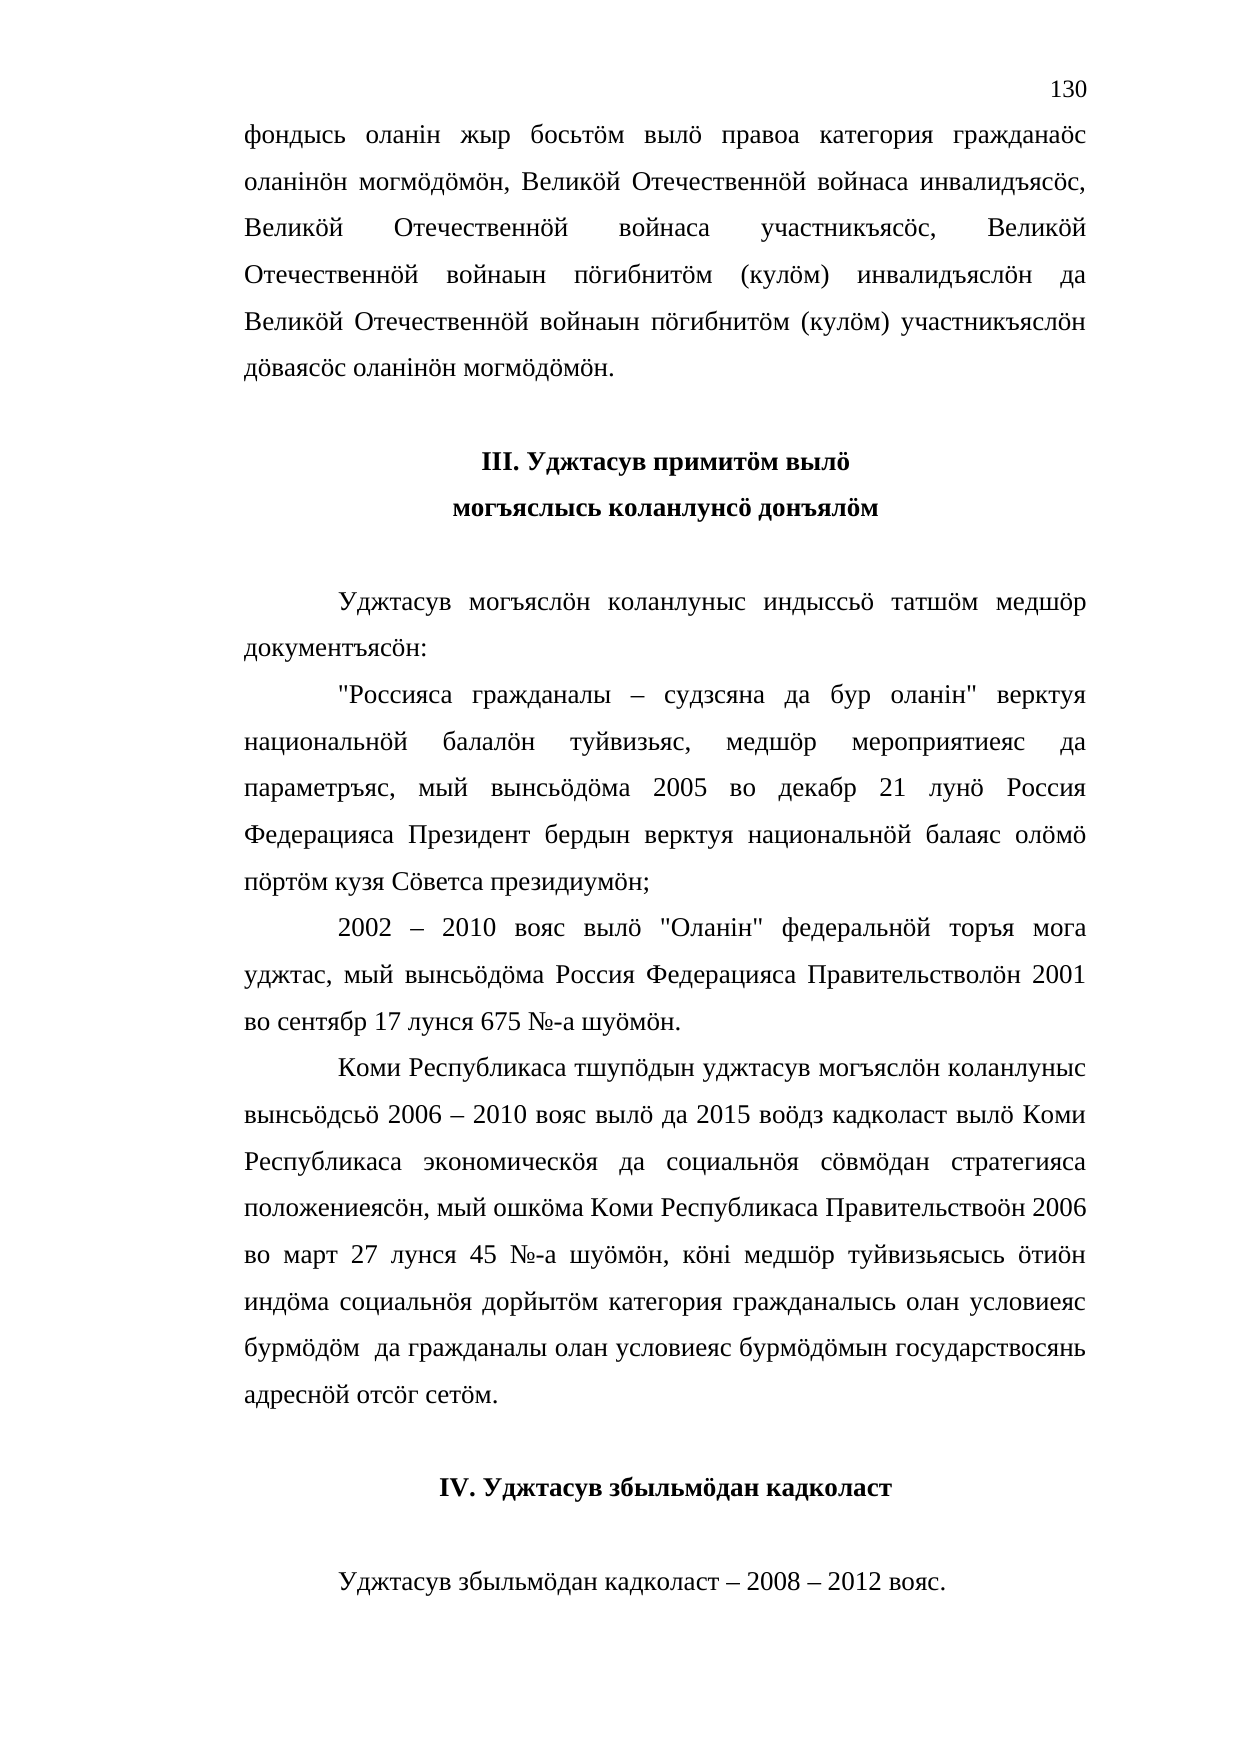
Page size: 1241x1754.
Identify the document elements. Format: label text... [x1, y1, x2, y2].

text "Россияса гражданалы – судзсяна да бур оланін" верктуя национальнöй балалöн туйвизьяс, медшöр мероприятиеяс да параметръяс, мый вынсьöдöма 2005 во декабр 21 лунö Россия Федерацияса Президент бердын верктуя национальнöй балаяс олöмö пöртöм кузя Сöветса президиумöн; [244, 678, 1087, 896]
text IV. Уджтасув збыльмöдан кадколаст [244, 1471, 1087, 1503]
text 2002 – 2010 вояс вылö "Оланін" федеральнöй торъя мога уджтас, мый вынсьöдöма Россия Федерацияса Правительстволöн 2001 во сентябр 17 лунся 675 №-а шуöмöн. [244, 911, 1087, 1036]
text III. Уджтасув примитöм вылö [244, 445, 1087, 476]
text Уджтасув могъяслöн коланлуныс индыссьö татшöм медшöр документъясöн: [244, 585, 1087, 663]
text фондысь оланін жыр босьтöм вылö правоа категория гражданаöс оланінöн могмöдöмöн, Великöй Отечественнöй войнаса инвалидъясöс, Великöй Отечественнöй войнаса участникъясöс, Великöй Отечественнöй войнаын пöгибнитöм (кулöм) инвалидъяслöн да Великöй Отечественнöй войнаын пöгибнитöм (кулöм) участникъяслöн дöваясöс оланінöн могмöдöмöн. [244, 118, 1087, 383]
text Уджтасув збыльмöдан кадколаст – 2008 – 2012 вояс. [244, 1565, 1087, 1596]
text могъяслысь коланлунсö донъялöм [244, 491, 1087, 523]
text Коми Республикаса тшупöдын уджтасув могъяслöн коланлуныс вынсьöдсьö 2006 – 2010 вояс вылö да 2015 воöдз кадколаст вылö Коми Республикаса экономическöя да социальнöя сöвмöдан стратегияса положениеясöн, мый ошкöма Коми Республикаса Правительствоöн 2006 во март 27 лунся 45 №-а шуöмöн, кöні медшöр туйвизьясысь öтиöн индöма социальнöя дорйытöм категория гражданалысь олан условиеяс бурмöдöм да гражданалы олан условиеяс бурмöдöмын государствосянь адреснöй отсöг сетöм. [244, 1051, 1087, 1409]
